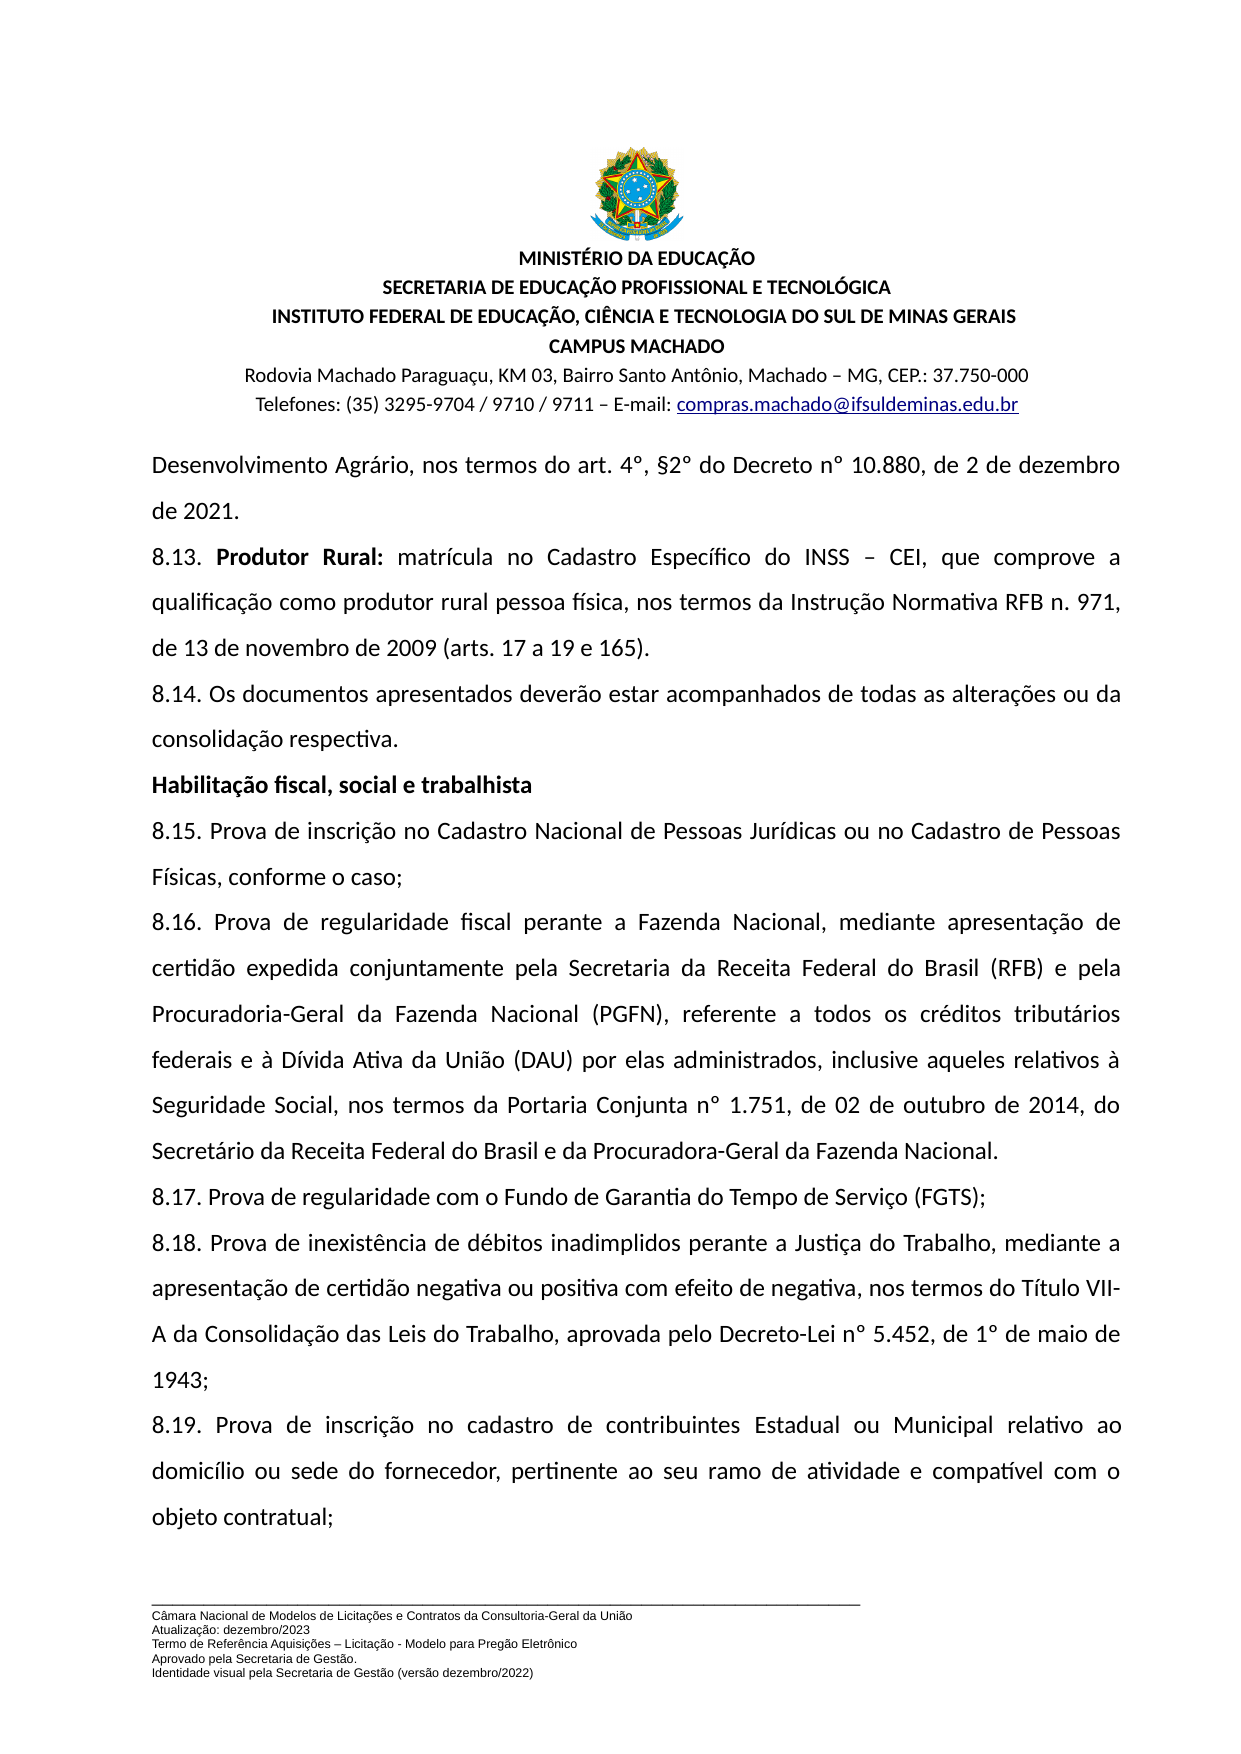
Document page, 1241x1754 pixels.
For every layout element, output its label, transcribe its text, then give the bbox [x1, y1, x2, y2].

picture [590, 147, 684, 241]
text 8.18. Prova de inexistência de débitos inadimplidos perante a Justiça do Trabalho, mediante a apresentação de certidão negativa ou positiva com efeito de negativa, nos termos do Título VII-A da Consolidação das Leis do Trabalho, aprovada pelo Decreto-Lei nº 5.452, de 1º de maio de 1943; [152, 1227, 1122, 1394]
text 8.13. Produtor Rural: matrícula no Cadastro Específico do INSS – CEI, que comprove a qualificação como produtor rural pessoa física, nos termos da Instrução Normativa RFB n. 971, de 13 de novembro de 2009 (arts. 17 a 19 e 165). [152, 541, 1122, 663]
text 8.15. Prova de inscrição no Cadastro Nacional de Pessoas Jurídicas ou no Cadastro de Pessoas Físicas, conforme o caso; [152, 815, 1122, 891]
text 8.14. Os documentos apresentados deverão estar acompanhados de todas as alterações ou da consolidação respectiva. [152, 678, 1122, 754]
text 8.19. Prova de inscrição no cadastro de contribuintes Estadual ou Municipal relativo ao domicílio ou sede do fornecedor, pertinente ao seu ramo de atividade e compatível com o objeto contratual; [152, 1409, 1122, 1532]
picture [656, 223, 665, 228]
text 8.17. Prova de regularidade com o Fundo de Garantia do Tempo de Serviço (FGTS); [152, 1181, 1122, 1211]
picture [630, 236, 645, 241]
picture [652, 219, 684, 241]
text Habilitação fiscal, social e trabalhista [152, 769, 1122, 800]
text 8.16. Prova de regularidade fiscal perante a Fazenda Nacional, mediante apresentação de certidão expedida conjuntamente pela Secretaria da Receita Federal do Brasil (RFB) e pela Procuradoria-Geral da Fazenda Nacional (PGFN), referente a todos os créditos tributários federais e à Dívida Ativa da União (DAU) por elas administrados, inclusive aqueles relativos à Seguridade Social, nos termos da Portaria Conjunta nº 1.751, de 02 de outubro de 2014, do Secretário da Receita Federal do Brasil e da Procuradora-Geral da Fazenda Nacional. [152, 907, 1122, 1166]
text Desenvolvimento Agrário, nos termos do art. 4º, §2º do Decreto nº 10.880, de 2 de dezembro de 2021. [152, 449, 1122, 526]
